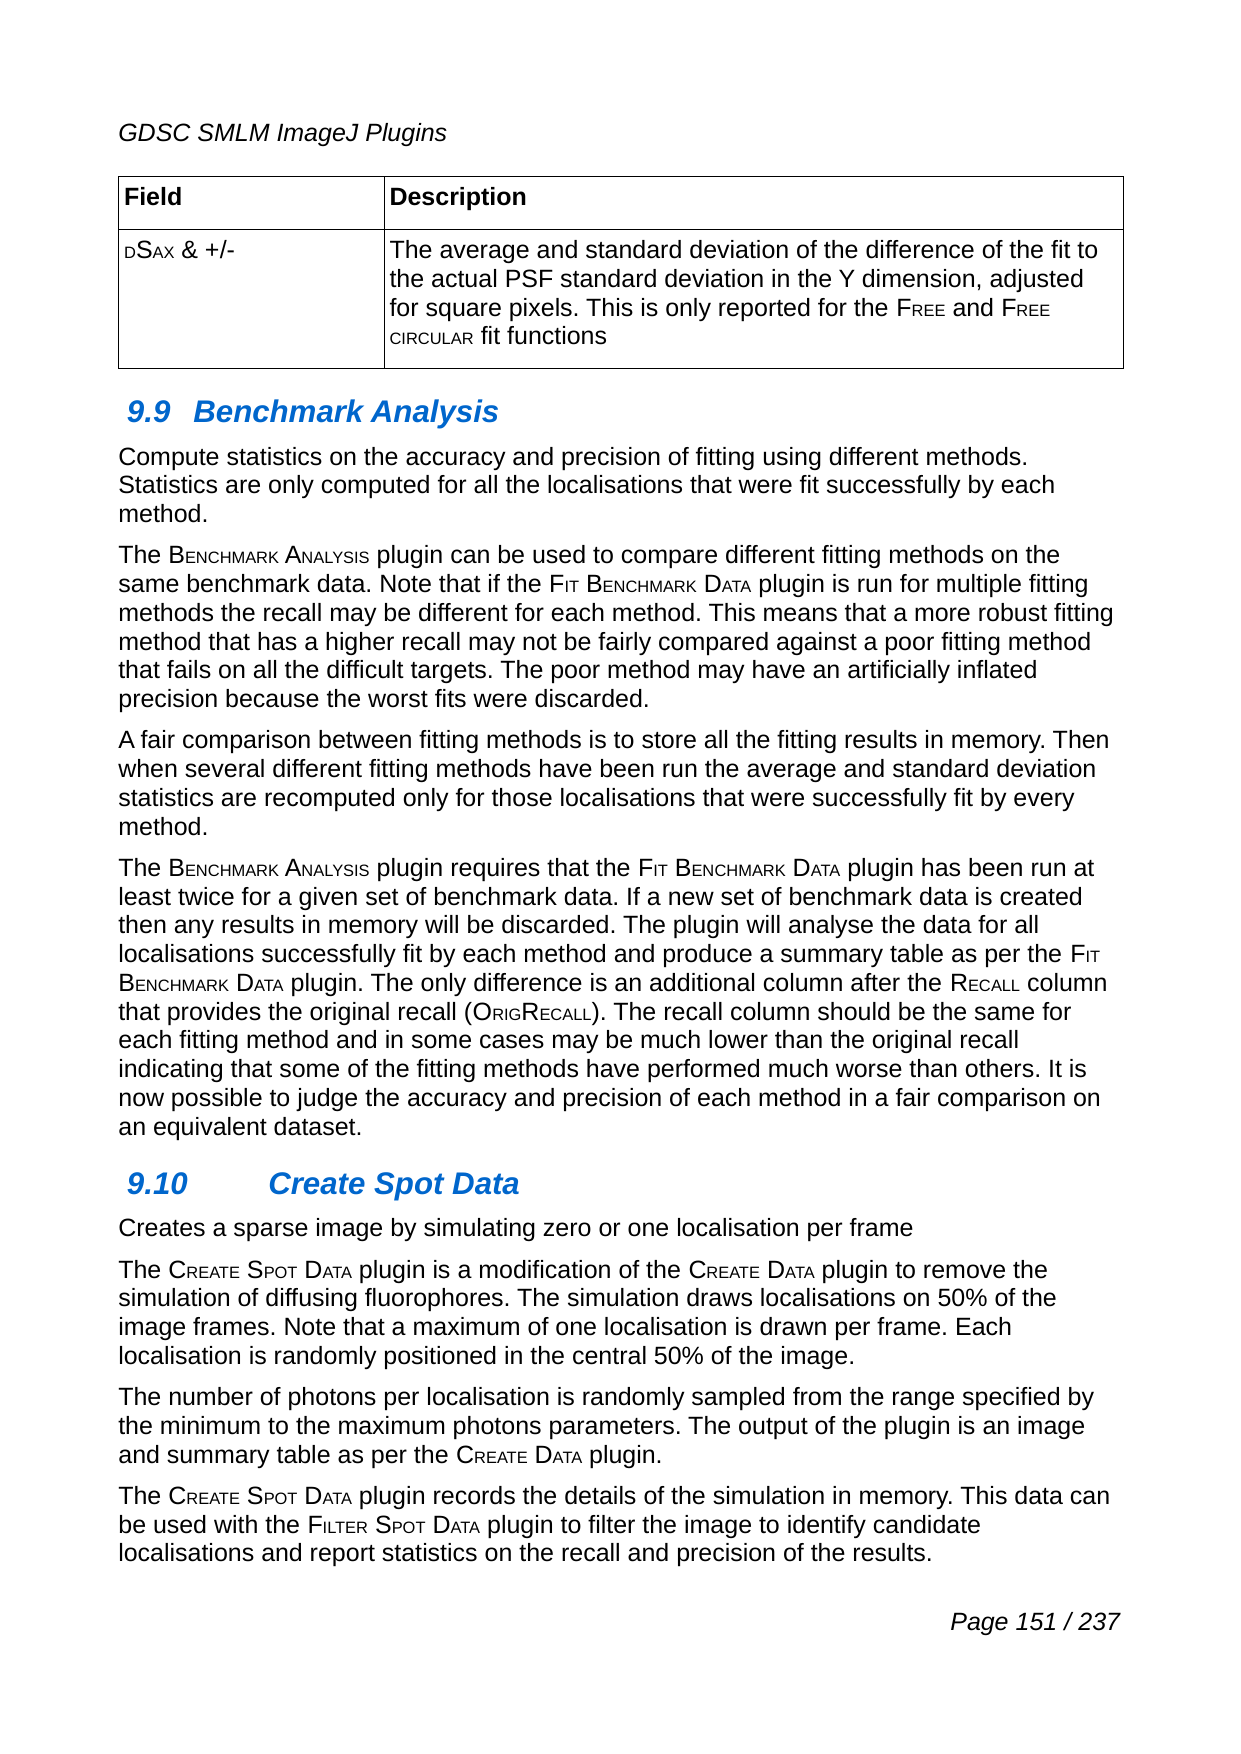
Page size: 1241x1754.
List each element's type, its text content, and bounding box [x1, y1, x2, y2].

text Creates a sparse image by simulating zero or one localisation per frame [118, 1213, 1122, 1242]
text A fair comparison between fitting methods is to store all the fitting results in memory. Then when several different fitting methods have been run the average and standard deviation statistics are recomputed only for those localisations that were successfully fit by every method. [118, 725, 1122, 840]
text The Benchmark Analysis plugin requires that the Fit Benchmark Data plugin has been run at least twice for a given set of benchmark data. If a new set of benchmark data is created then any results in memory will be discarded. The plugin will analyse the data for all localisations successfully fit by each method and produce a summary table as per the Fit Benchmark Data plugin. The only difference is an additional column after the Recall column that provides the original recall (OrigRecall). The recall column should be the same for each fitting method and in some cases may be much lower than the original recall indicating that some of the fitting methods have performed much worse than others. It is now possible to judge the accuracy and precision of each method in a fair comparison on an equivalent dataset. [118, 853, 1122, 1140]
table_cell The average and standard deviation of the difference of the fit to the actual PSF standard deviation in the Y dimension, adjusted for square pixels. This is only reported for the Free and Free circular fit functions [385, 230, 1123, 368]
table_header Description [385, 177, 1123, 229]
subtitle Create Spot Data [118, 1165, 1122, 1201]
table_header Field [119, 177, 384, 229]
text The Create Spot Data plugin records the details of the simulation in memory. This data can be used with the Filter Spot Data plugin to filter the image to identify candidate localisations and report statistics on the recall and precision of the results. [118, 1481, 1122, 1567]
text The Benchmark Analysis plugin can be used to compare different fitting methods on the same benchmark data. Note that if the Fit Benchmark Data plugin is run for multiple fitting methods the recall may be different for each method. This means that a more robust fitting method that has a higher recall may not be fairly compared against a poor fitting method that fails on all the difficult targets. The poor method may have an artificially inflated precision because the worst fits were discarded. [118, 540, 1122, 713]
subtitle Benchmark Analysis [118, 393, 1122, 429]
text The Create Spot Data plugin is a modification of the Create Data plugin to remove the simulation of diffusing fluorophores. The simulation draws localisations on 50% of the image frames. Note that a maximum of one localisation is drawn per frame. Each localisation is randomly positioned in the central 50% of the image. [118, 1254, 1122, 1369]
text The number of photons per localisation is randomly sampled from the range specified by the minimum to the maximum photons parameters. The output of the plugin is an image and summary table as per the Create Data plugin. [118, 1382, 1122, 1468]
text Compute statistics on the accuracy and precision of fitting using different methods. Statistics are only computed for all the localisations that were fit successfully by each method. [118, 441, 1122, 528]
table_cell dSax & +/- [119, 230, 384, 368]
